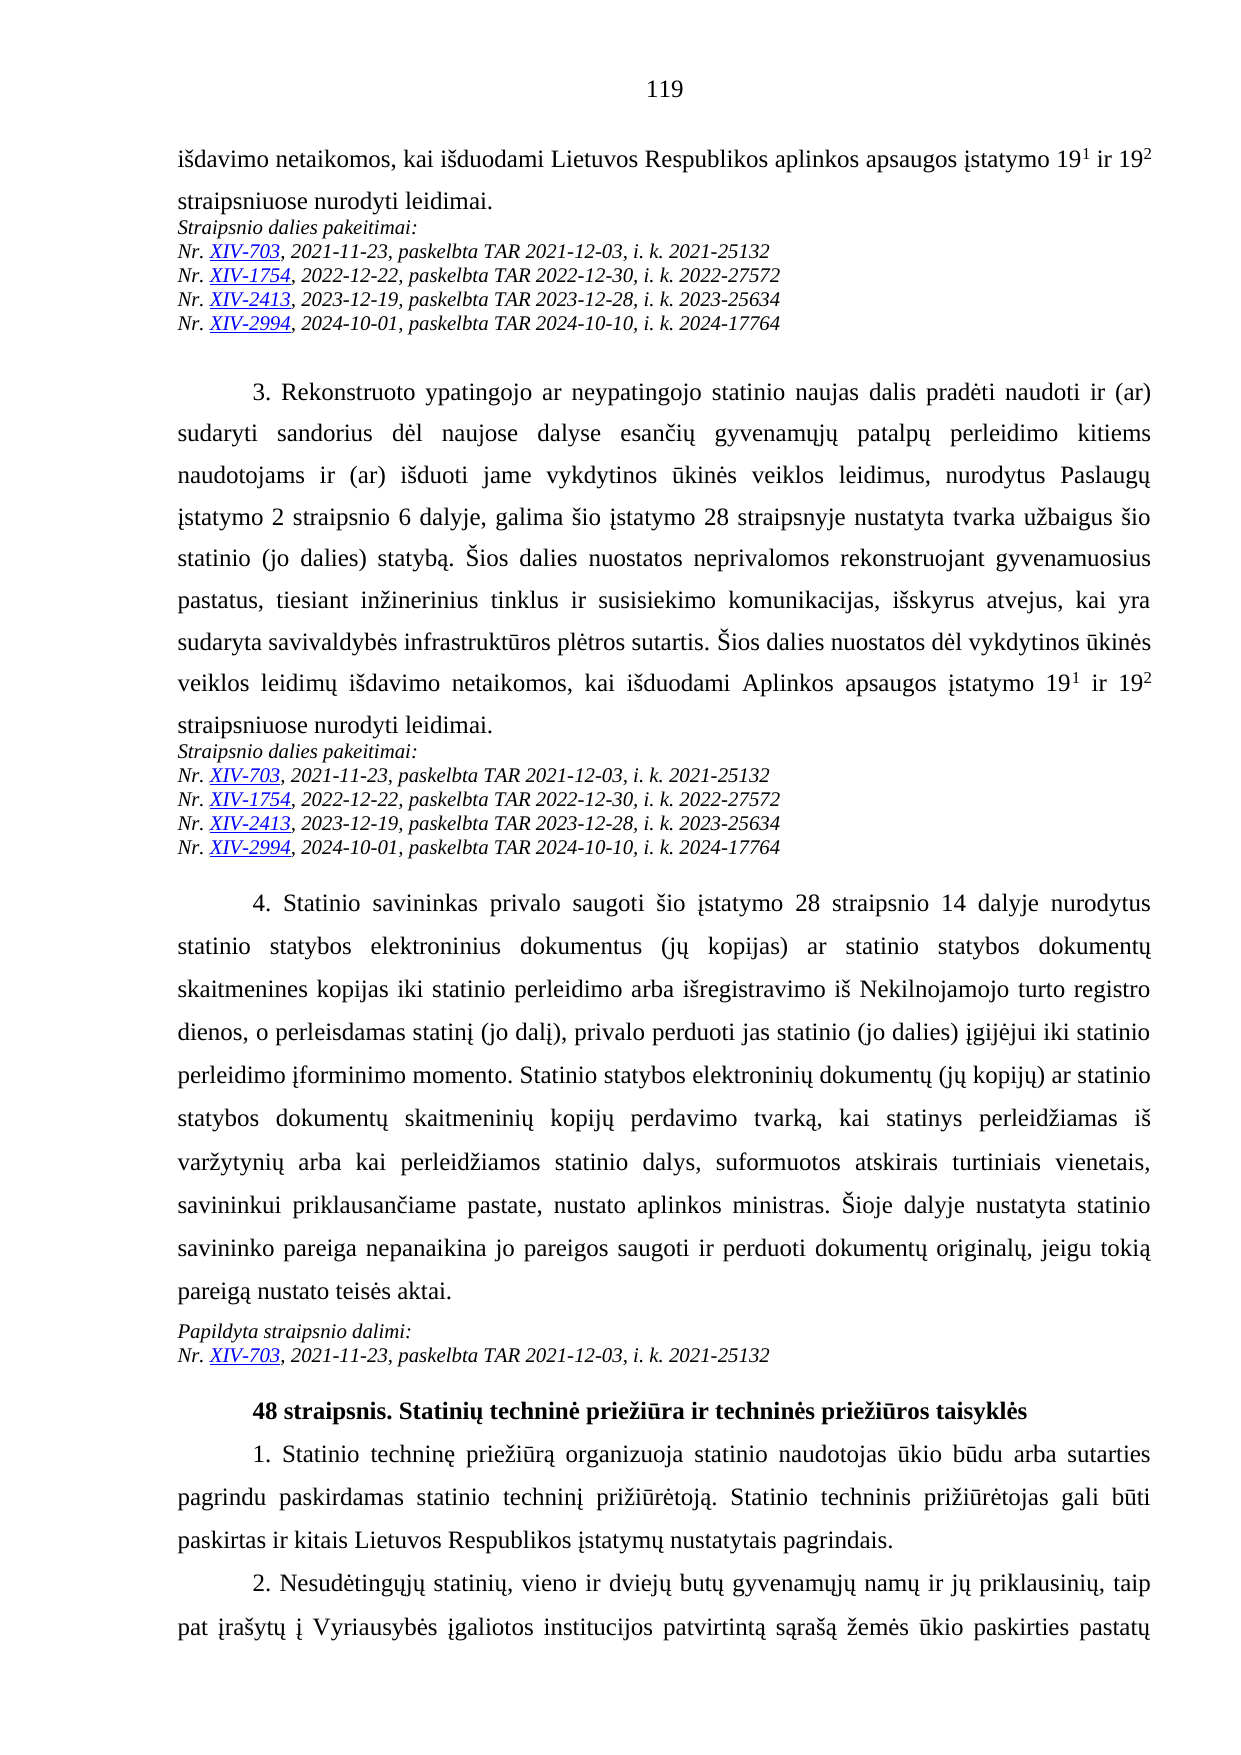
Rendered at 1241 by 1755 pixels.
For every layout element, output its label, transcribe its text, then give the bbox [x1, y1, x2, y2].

text 48 straipsnis. Statinių techninė priežiūra ir techninės priežiūros taisyklės [177, 1396, 1152, 1425]
text 3. Rekonstruoto ypatingojo ar neypatingojo statinio naujas dalis pradėti naudoti ir (ar) sudaryti sandorius dėl naujose dalyse esančių gyvenamųjų patalpų perleidimo kitiems naudotojams ir (ar) išduoti jame vykdytinos ūkinės veiklos leidimus, nurodytus Paslaugų įstatymo 2 straipsnio 6 dalyje, galima šio įstatymo 28 straipsnyje nustatyta tvarka užbaigus šio statinio (jo dalies) statybą. Šios dalies nuostatos neprivalomos rekonstruojant gyvenamuosius pastatus, tiesiant inžinerinius tinklus ir susisiekimo komunikacijas, išskyrus atvejus, kai yra sudaryta savivaldybės infrastruktūros plėtros sutartis. Šios dalies nuostatos dėl vykdytinos ūkinės veiklos leidimų išdavimo netaikomos, kai išduodami Aplinkos apsaugos įstatymo 191 ir 192 straipsniuose nurodyti leidimai. [177, 364, 1152, 739]
text Nr. XIV-1754, 2022-12-22, paskelbta TAR 2022-12-30, i. k. 2022-27572 [177, 787, 1152, 811]
text Papildyta straipsnio dalimi: [177, 1319, 1152, 1343]
text Nr. XIV-703, 2021-11-23, paskelbta TAR 2021-12-03, i. k. 2021-25132 [177, 239, 1152, 263]
text Nr. XIV-2994, 2024-10-01, paskelbta TAR 2024-10-10, i. k. 2024-17764 [177, 311, 1152, 335]
text išdavimo netaikomos, kai išduodami Lietuvos Respublikos aplinkos apsaugos įstatymo 191 ir 192 straipsniuose nurodyti leidimai. [177, 131, 1152, 215]
text Nr. XIV-703, 2021-11-23, paskelbta TAR 2021-12-03, i. k. 2021-25132 [177, 763, 1152, 787]
text Nr. XIV-2994, 2024-10-01, paskelbta TAR 2024-10-10, i. k. 2024-17764 [177, 835, 1152, 859]
text 4. Statinio savininkas privalo saugoti šio įstatymo 28 straipsnio 14 dalyje nurodytus statinio statybos elektroninius dokumentus (jų kopijas) ar statinio statybos dokumentų skaitmenines kopijas iki statinio perleidimo arba išregistravimo iš Nekilnojamojo turto registro dienos, o perleisdamas statinį (jo dalį), privalo perduoti jas statinio (jo dalies) įgijėjui iki statinio perleidimo įforminimo momento. Statinio statybos elektroninių dokumentų (jų kopijų) ar statinio statybos dokumentų skaitmeninių kopijų perdavimo tvarką, kai statinys perleidžiamas iš varžytynių arba kai perleidžiamos statinio dalys, suformuotos atskirais turtiniais vienetais, savininkui priklausančiame pastate, nustato aplinkos ministras. Šioje dalyje nustatyta statinio savininko pareiga nepanaikina jo pareigos saugoti ir perduoti dokumentų originalų, jeigu tokią pareigą nustato teisės aktai. [177, 888, 1152, 1305]
text Straipsnio dalies pakeitimai: [177, 215, 1152, 239]
text Nr. XIV-2413, 2023-12-19, paskelbta TAR 2023-12-28, i. k. 2023-25634 [177, 811, 1152, 835]
text Straipsnio dalies pakeitimai: [177, 739, 1152, 763]
text Nr. XIV-1754, 2022-12-22, paskelbta TAR 2022-12-30, i. k. 2022-27572 [177, 263, 1152, 287]
text 1. Statinio techninę priežiūrą organizuoja statinio naudotojas ūkio būdu arba sutarties pagrindu paskirdamas statinio techninį prižiūrėtoją. Statinio techninis prižiūrėtojas gali būti paskirtas ir kitais Lietuvos Respublikos įstatymų nustatytais pagrindais. [177, 1439, 1152, 1554]
text Nr. XIV-2413, 2023-12-19, paskelbta TAR 2023-12-28, i. k. 2023-25634 [177, 287, 1152, 311]
text 2. Nesudėtingųjų statinių, vieno ir dviejų butų gyvenamųjų namų ir jų priklausinių, taip pat įrašytų į Vyriausybės įgaliotos institucijos patvirtintą sąrašą žemės ūkio paskirties pastatų [177, 1568, 1152, 1640]
text Nr. XIV-703, 2021-11-23, paskelbta TAR 2021-12-03, i. k. 2021-25132 [177, 1343, 1152, 1367]
